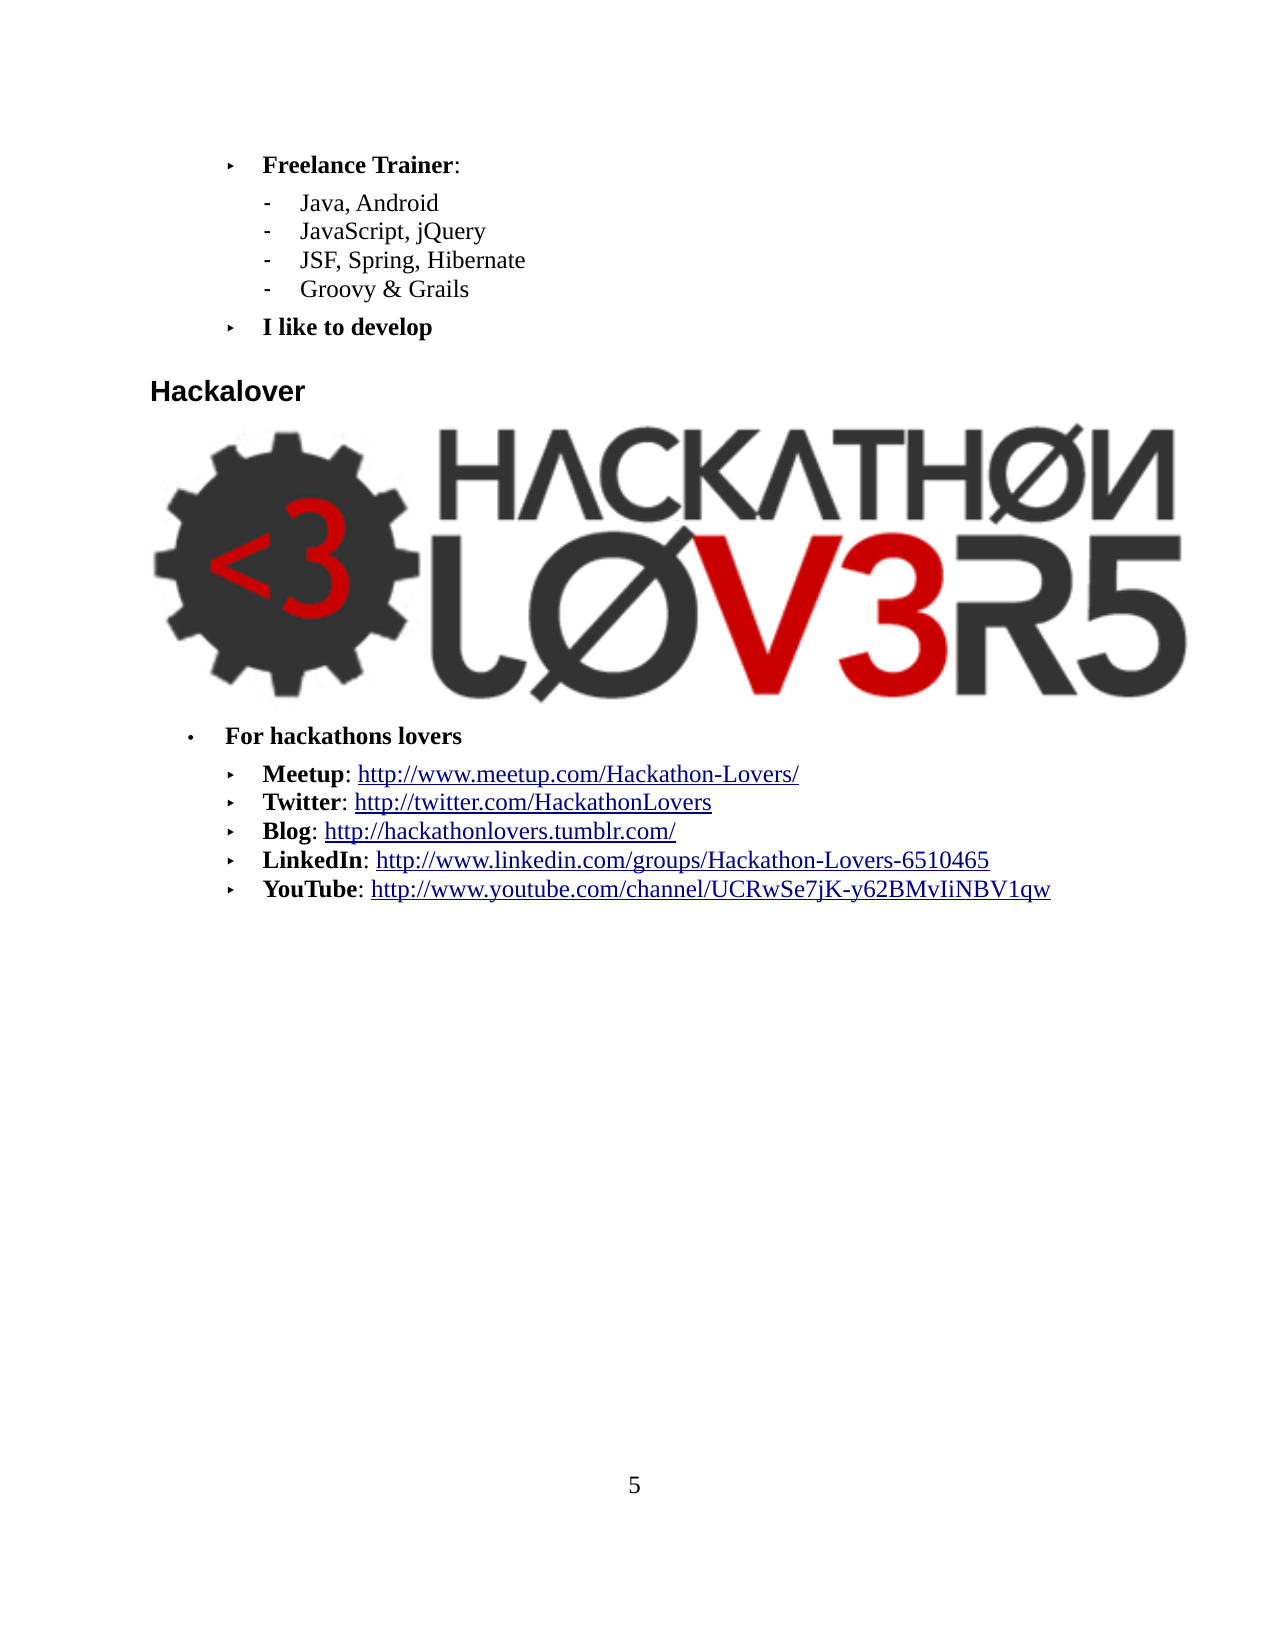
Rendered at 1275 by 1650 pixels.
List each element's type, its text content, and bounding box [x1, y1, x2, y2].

list Blog: http://hackathonlovers.tumblr.com/ [225, 816, 1125, 845]
list Freelance Trainer: [225, 150, 1125, 179]
list LinkedIn: http://www.linkedin.com/groups/Hackathon-Lovers-6510465 [225, 845, 1125, 874]
list Groovy & Grails [262, 274, 1125, 303]
list Twitter: http://twitter.com/HackathonLovers [225, 787, 1125, 816]
list I like to develop [225, 312, 1125, 340]
list JavaScript, jQuery [262, 216, 1125, 245]
picture [150, 420, 1192, 712]
list Meetup: http://www.meetup.com/Hackathon-Lovers/ [225, 759, 1125, 787]
list For hackathons lovers [187, 721, 1125, 750]
list YouTube: http://www.youtube.com/channel/UCRwSe7jK-y62BMvIiNBV1qw [225, 874, 1125, 902]
list Java, Android [262, 188, 1125, 216]
subtitle Hackalover [150, 374, 1125, 408]
list JSF, Spring, Hibernate [262, 245, 1125, 274]
